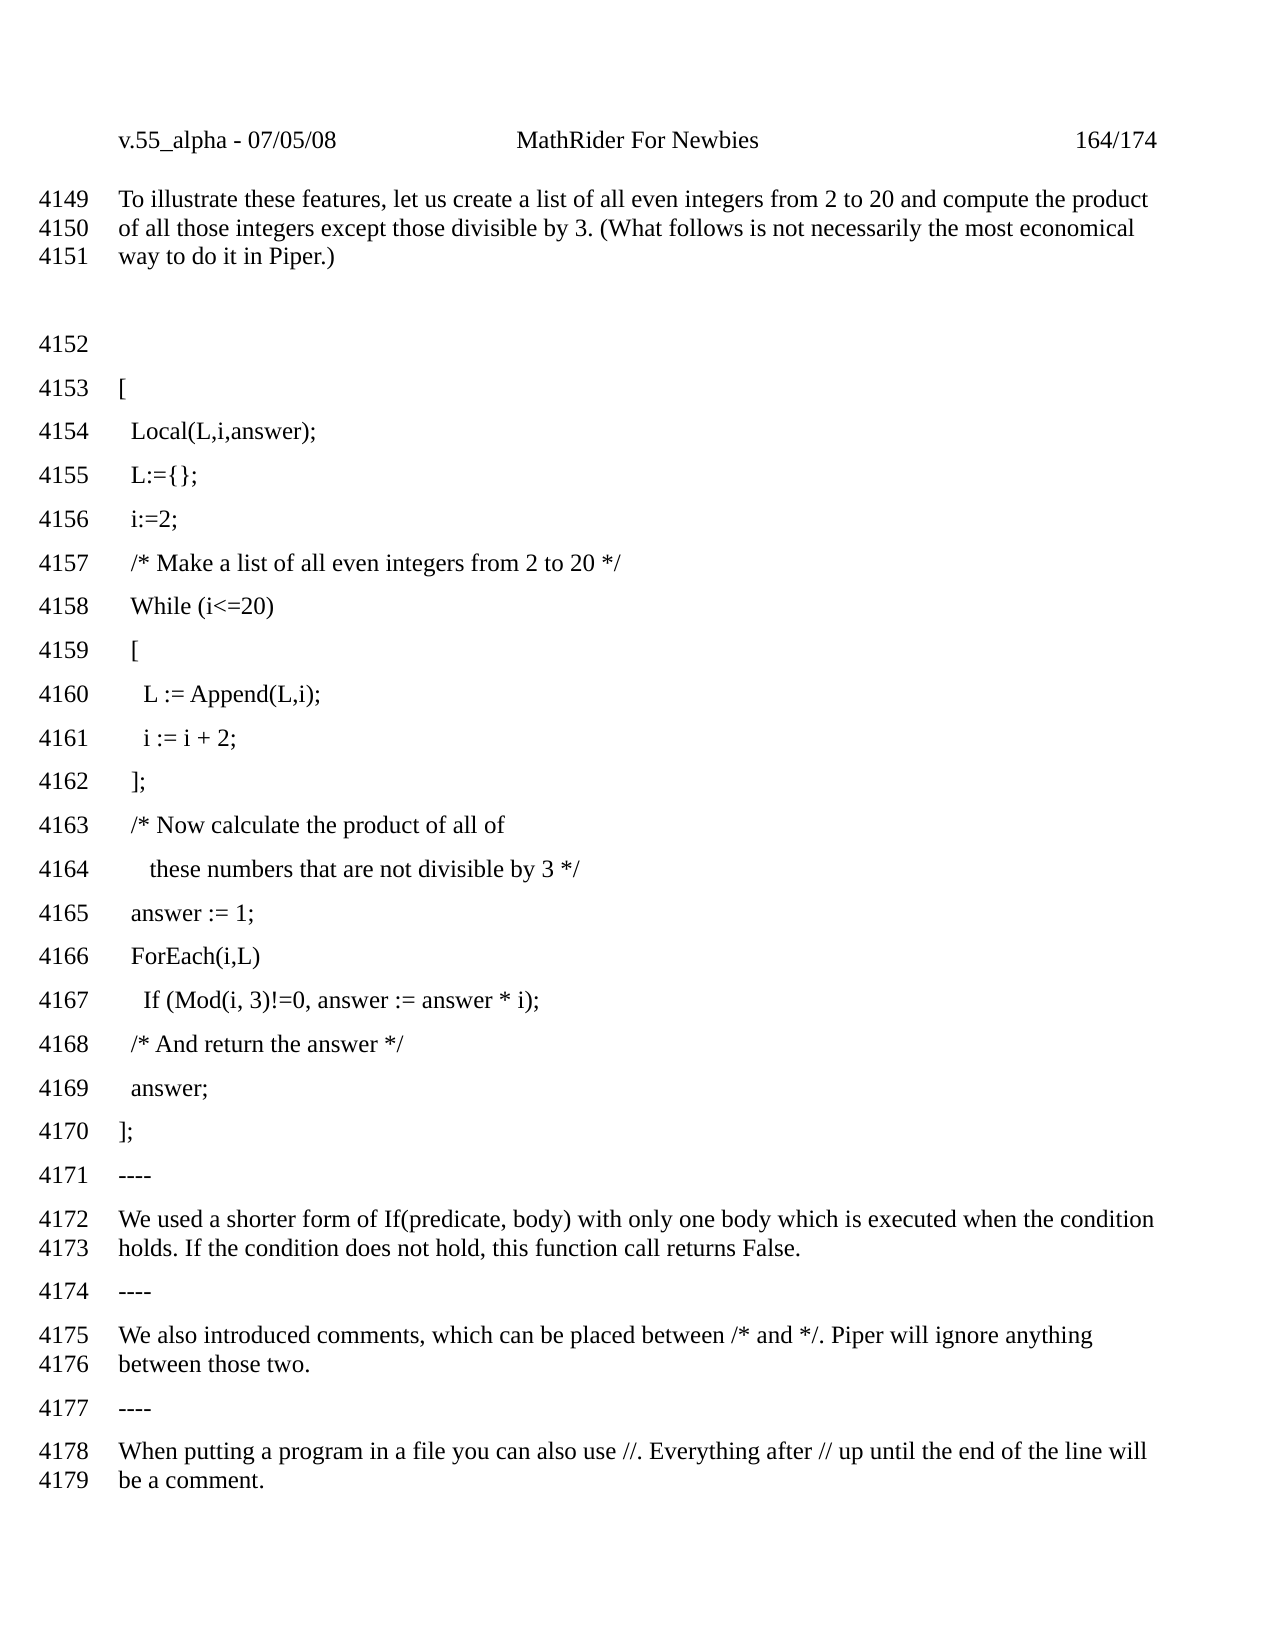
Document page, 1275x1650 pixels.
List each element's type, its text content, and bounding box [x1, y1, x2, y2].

text L := Append(L,i); [118, 679, 1157, 708]
text Local(L,i,answer); [118, 416, 1157, 445]
text To illustrate these features, let us create a list of all even integers from 2 to 20 and compute the product of all those integers except those divisible by 3. (What follows is not necessarily the most economical way to do it in Piper.) [118, 184, 1157, 270]
text We used a shorter form of If(predicate, body) with only one body which is executed when the condition holds. If the condition does not hold, this function call returns False. [118, 1204, 1157, 1261]
text these numbers that are not divisible by 3 */ [118, 854, 1157, 883]
text ---- [118, 1276, 1157, 1305]
text i:=2; [118, 504, 1157, 533]
text ---- [118, 1160, 1157, 1189]
text [ [118, 373, 1157, 401]
text If (Mod(i, 3)!=0, answer := answer * i); [118, 985, 1157, 1014]
text /* Now calculate the product of all of [118, 810, 1157, 839]
text /* And return the answer */ [118, 1029, 1157, 1058]
text answer; [118, 1073, 1157, 1101]
text When putting a program in a file you can also use //. Everything after // up until the end of the line will be a comment. [118, 1436, 1157, 1494]
text ---- [118, 1393, 1157, 1421]
text answer := 1; [118, 898, 1157, 926]
text ]; [118, 766, 1157, 795]
text /* Make a list of all even integers from 2 to 20 */ [118, 548, 1157, 576]
text [ [118, 635, 1157, 664]
text While (i<=20) [118, 591, 1157, 620]
text i := i + 2; [118, 723, 1157, 751]
text ]; [118, 1116, 1157, 1145]
text We also introduced comments, which can be placed between /* and */. Piper will ignore anything between those two. [118, 1320, 1157, 1378]
text ForEach(i,L) [118, 941, 1157, 970]
text L:={}; [118, 460, 1157, 489]
